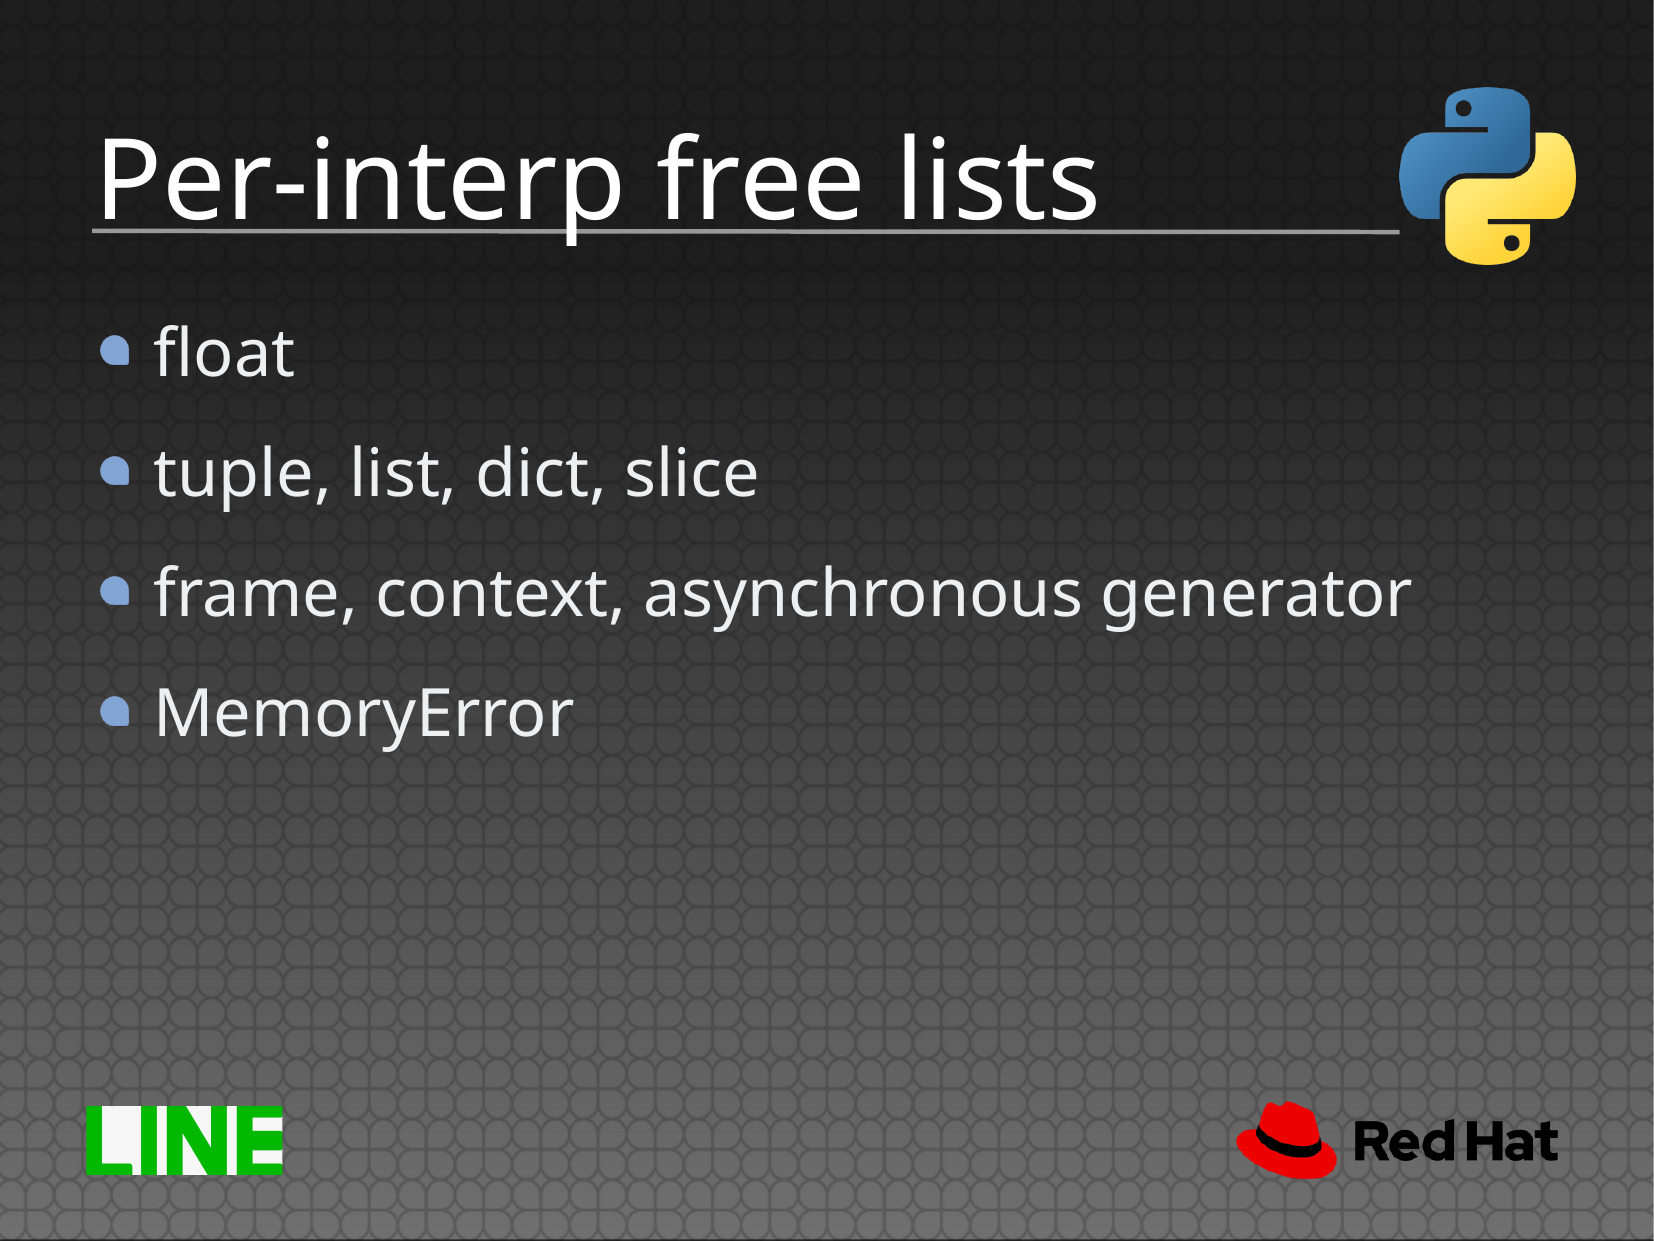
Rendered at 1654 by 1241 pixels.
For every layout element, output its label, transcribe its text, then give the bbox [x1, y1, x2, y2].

picture [0, 0, 1654, 1241]
list float tuple, list, dict, slice frame, context, asynchronous generator MemoryError [82, 304, 1571, 1045]
title Per-interp free lists [94, 100, 1426, 251]
